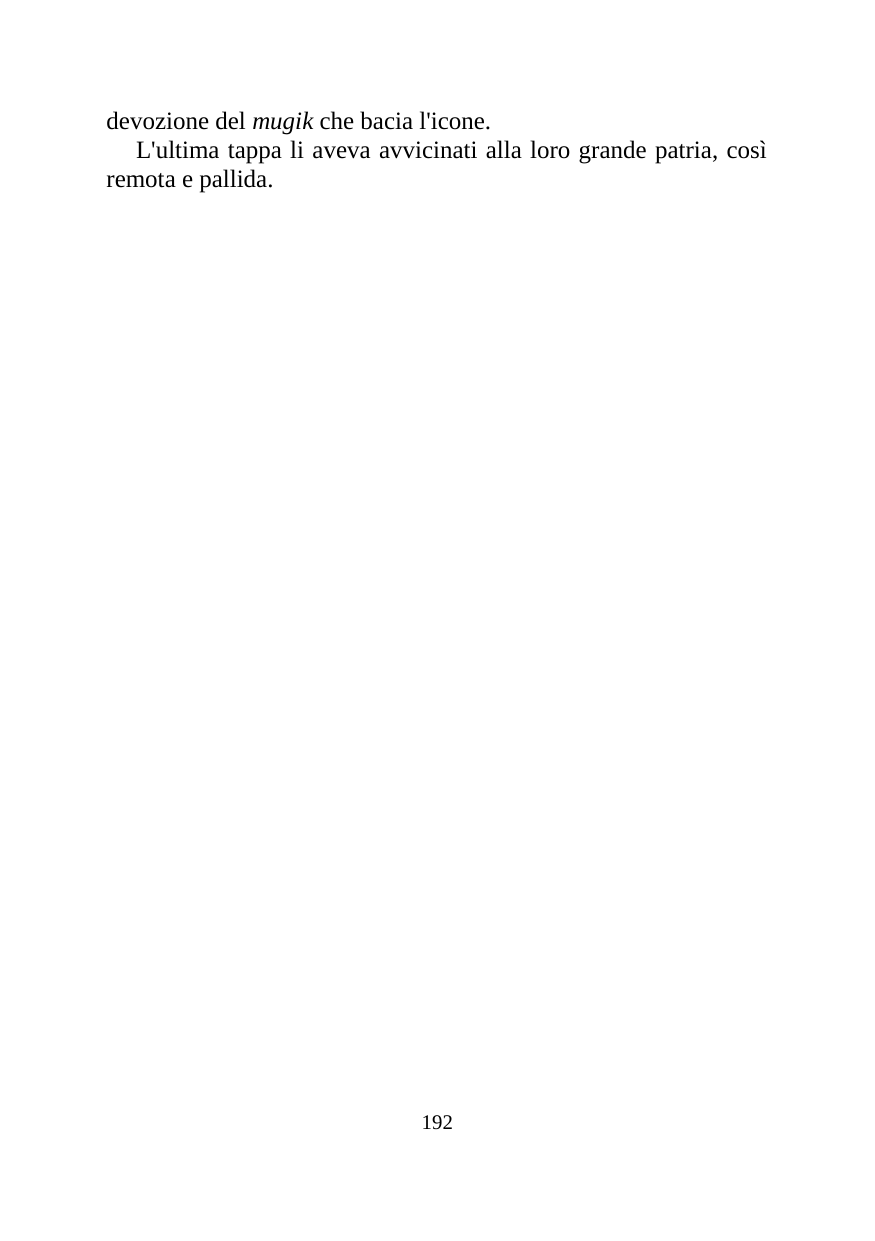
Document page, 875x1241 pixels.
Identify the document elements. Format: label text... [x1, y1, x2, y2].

text devozione del mugik che bacia l'icone. [106, 106, 768, 135]
text L'ultima tappa li aveva avvicinati alla loro grande patria, così remota e pallida. [106, 135, 768, 192]
